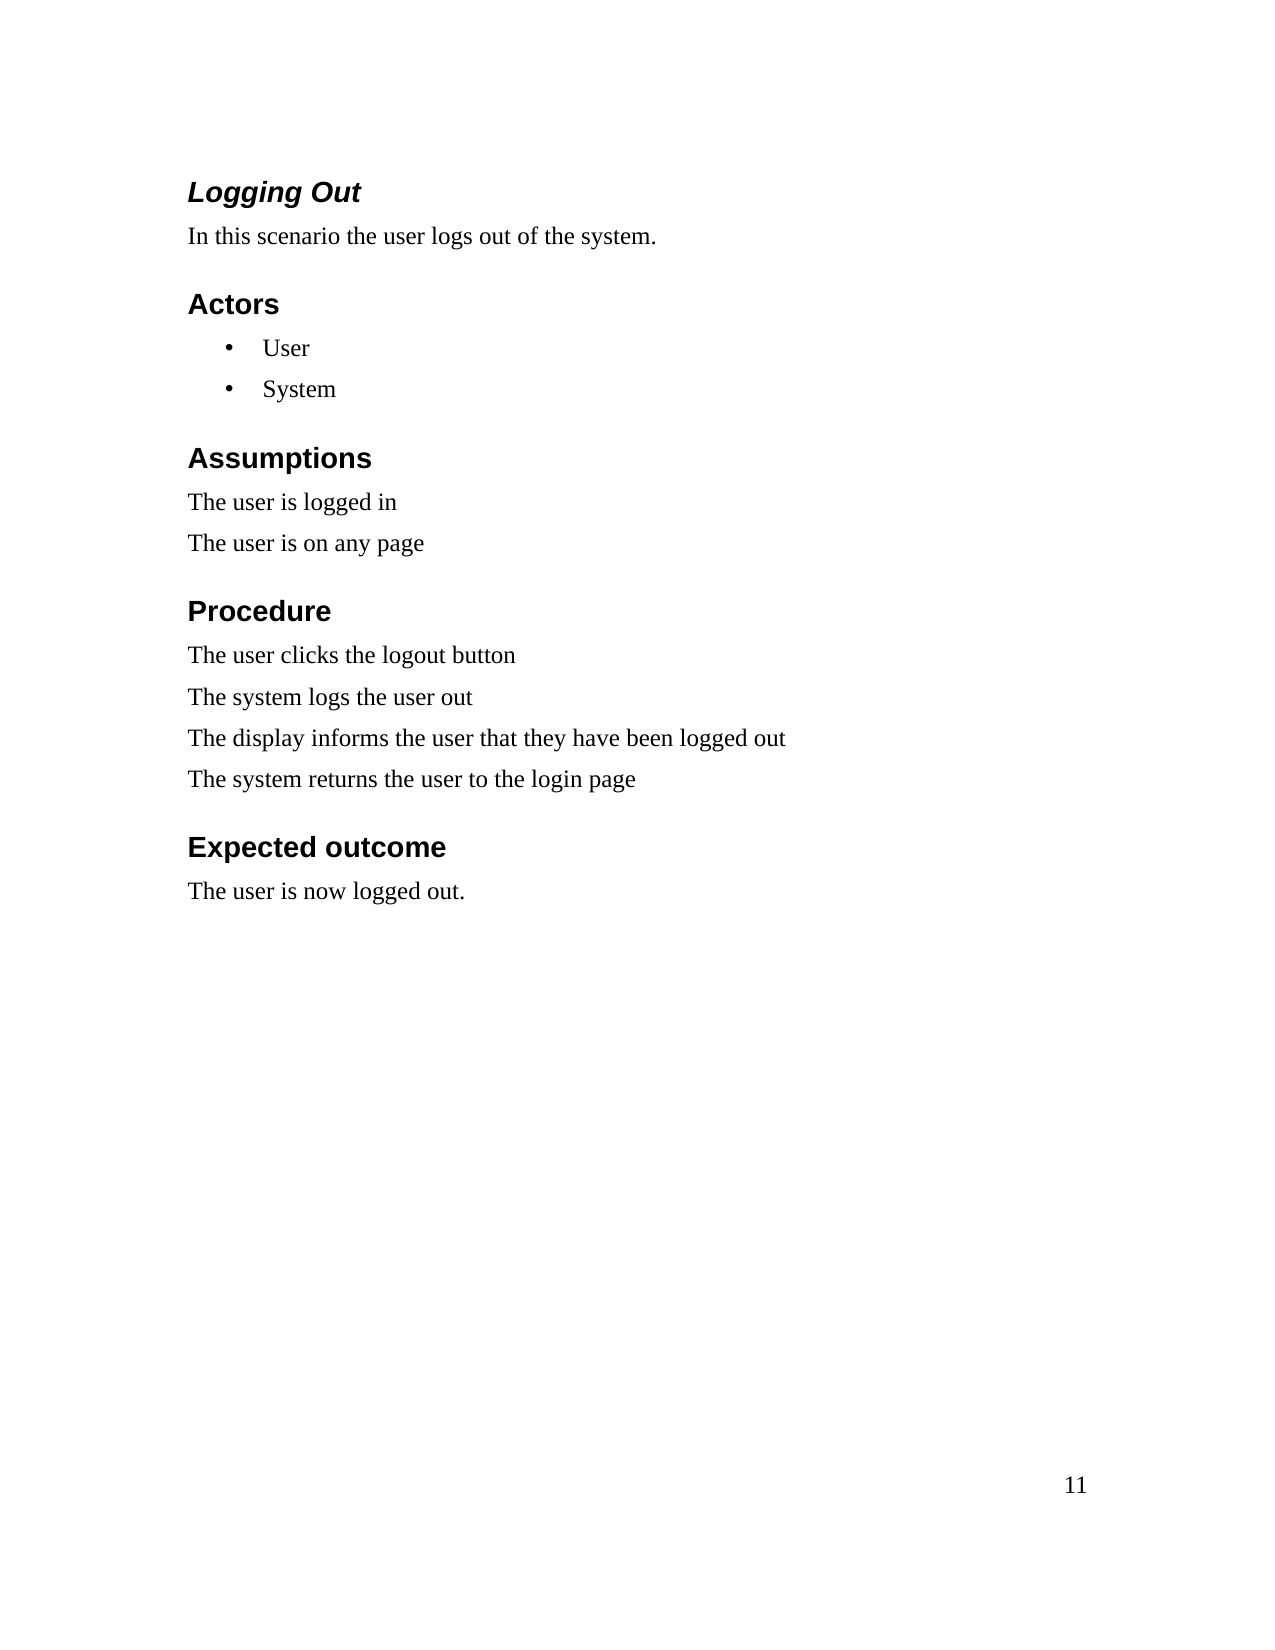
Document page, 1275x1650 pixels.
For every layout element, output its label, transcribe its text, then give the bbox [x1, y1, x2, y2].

list System [225, 374, 1087, 403]
subtitle Expected outcome [187, 830, 1087, 864]
text The display informs the user that they have been logged out [187, 723, 1087, 752]
subtitle Logging Out [187, 175, 1087, 208]
subtitle Actors [187, 287, 1087, 321]
subtitle Procedure [187, 594, 1087, 628]
text The system logs the user out [187, 682, 1087, 710]
text The user is logged in [187, 487, 1087, 516]
text The system returns the user to the login page [187, 764, 1087, 793]
text The user is on any page [187, 528, 1087, 557]
text The user clicks the logout button [187, 640, 1087, 669]
list User [225, 333, 1087, 362]
text In this scenario the user logs out of the system. [187, 221, 1087, 250]
text The user is now logged out. [187, 876, 1087, 905]
subtitle Assumptions [187, 441, 1087, 474]
